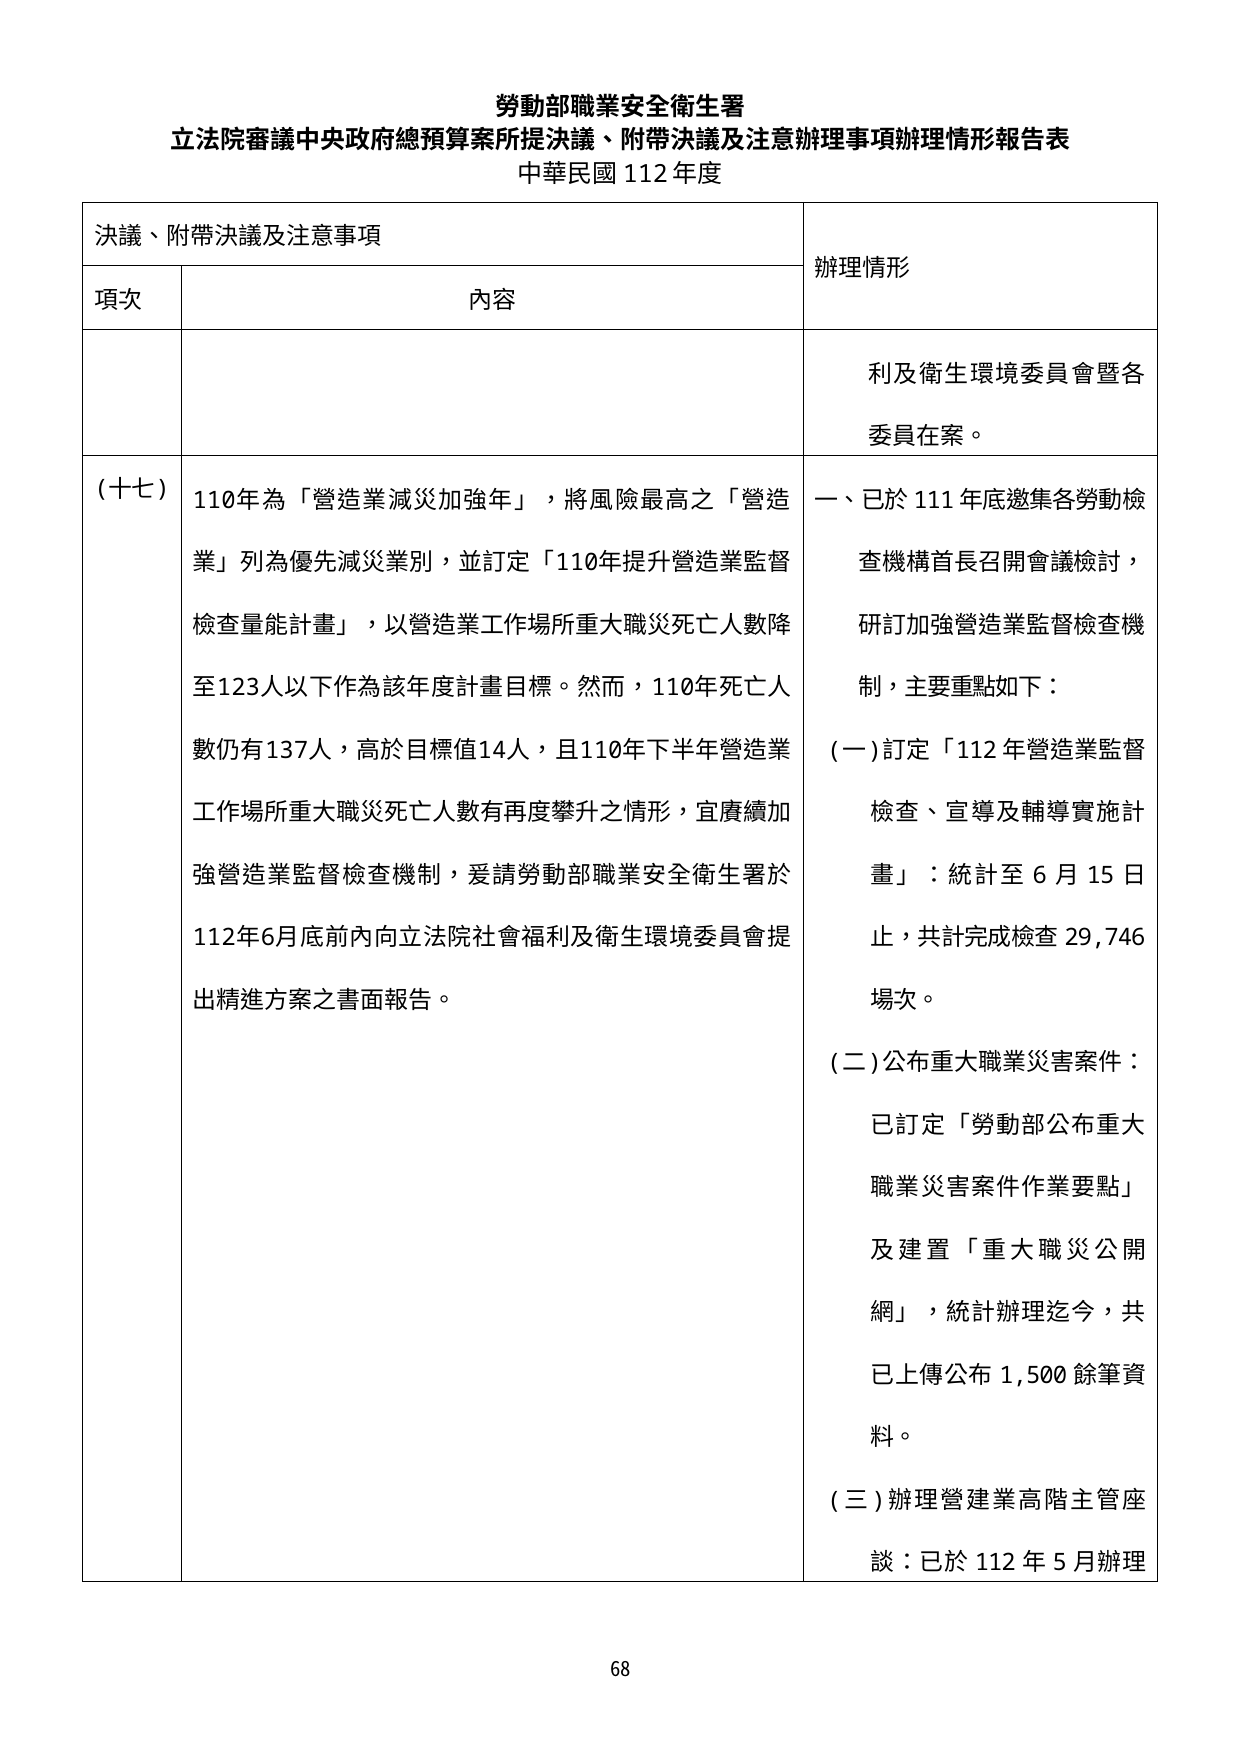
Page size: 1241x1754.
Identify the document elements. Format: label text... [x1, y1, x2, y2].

table_cell 110年為「營造業減災加強年」，將風險最高之「營造業」列為優先減災業別，並訂定「110年提升營造業監督檢查量能計畫」，以營造業工作場所重大職災死亡人數降至123人以下作為該年度計畫目標。然而，110年死亡人數仍有137人，高於目標值14人，且110年下半年營造業工作場所重大職災死亡人數有再度攀升之情形，宜賡續加強營造業監督檢查機制，爰請勞動部職業安全衛生署於112年6月底前內向立法院社會福利及衛生環境委員會提出精進方案之書面報告。 [182, 456, 803, 1581]
table_cell [83, 330, 181, 455]
table_cell 一、已於111年底邀集各勞動檢查機構首長召開會議檢討，研訂加強營造業監督檢查機制，主要重點如下： (一)訂定「112年營造業監督檢查、宣導及輔導實施計畫」：統計至6月15日止，共計完成檢查29,746場次。 (二)公布重大職業災害案件：已訂定「勞動部公布重大職業災害案件作業要點」及建置「重大職災公開網」，統計辦理迄今，共已上傳公布1,500餘筆資料。 (三)辦理營建業高階主管座談：已於112年5月辦理 [804, 456, 1157, 1581]
table_cell 利及衛生環境委員會暨各委員在案。 [804, 330, 1157, 455]
table_cell [182, 330, 803, 455]
table_cell 內容 [182, 266, 803, 329]
table_cell 項次 [83, 266, 181, 329]
table_header 辦理情形 [804, 203, 1157, 329]
table_header 決議、附帶決議及注意事項 [83, 203, 803, 265]
table_cell (十七) [83, 456, 181, 1581]
